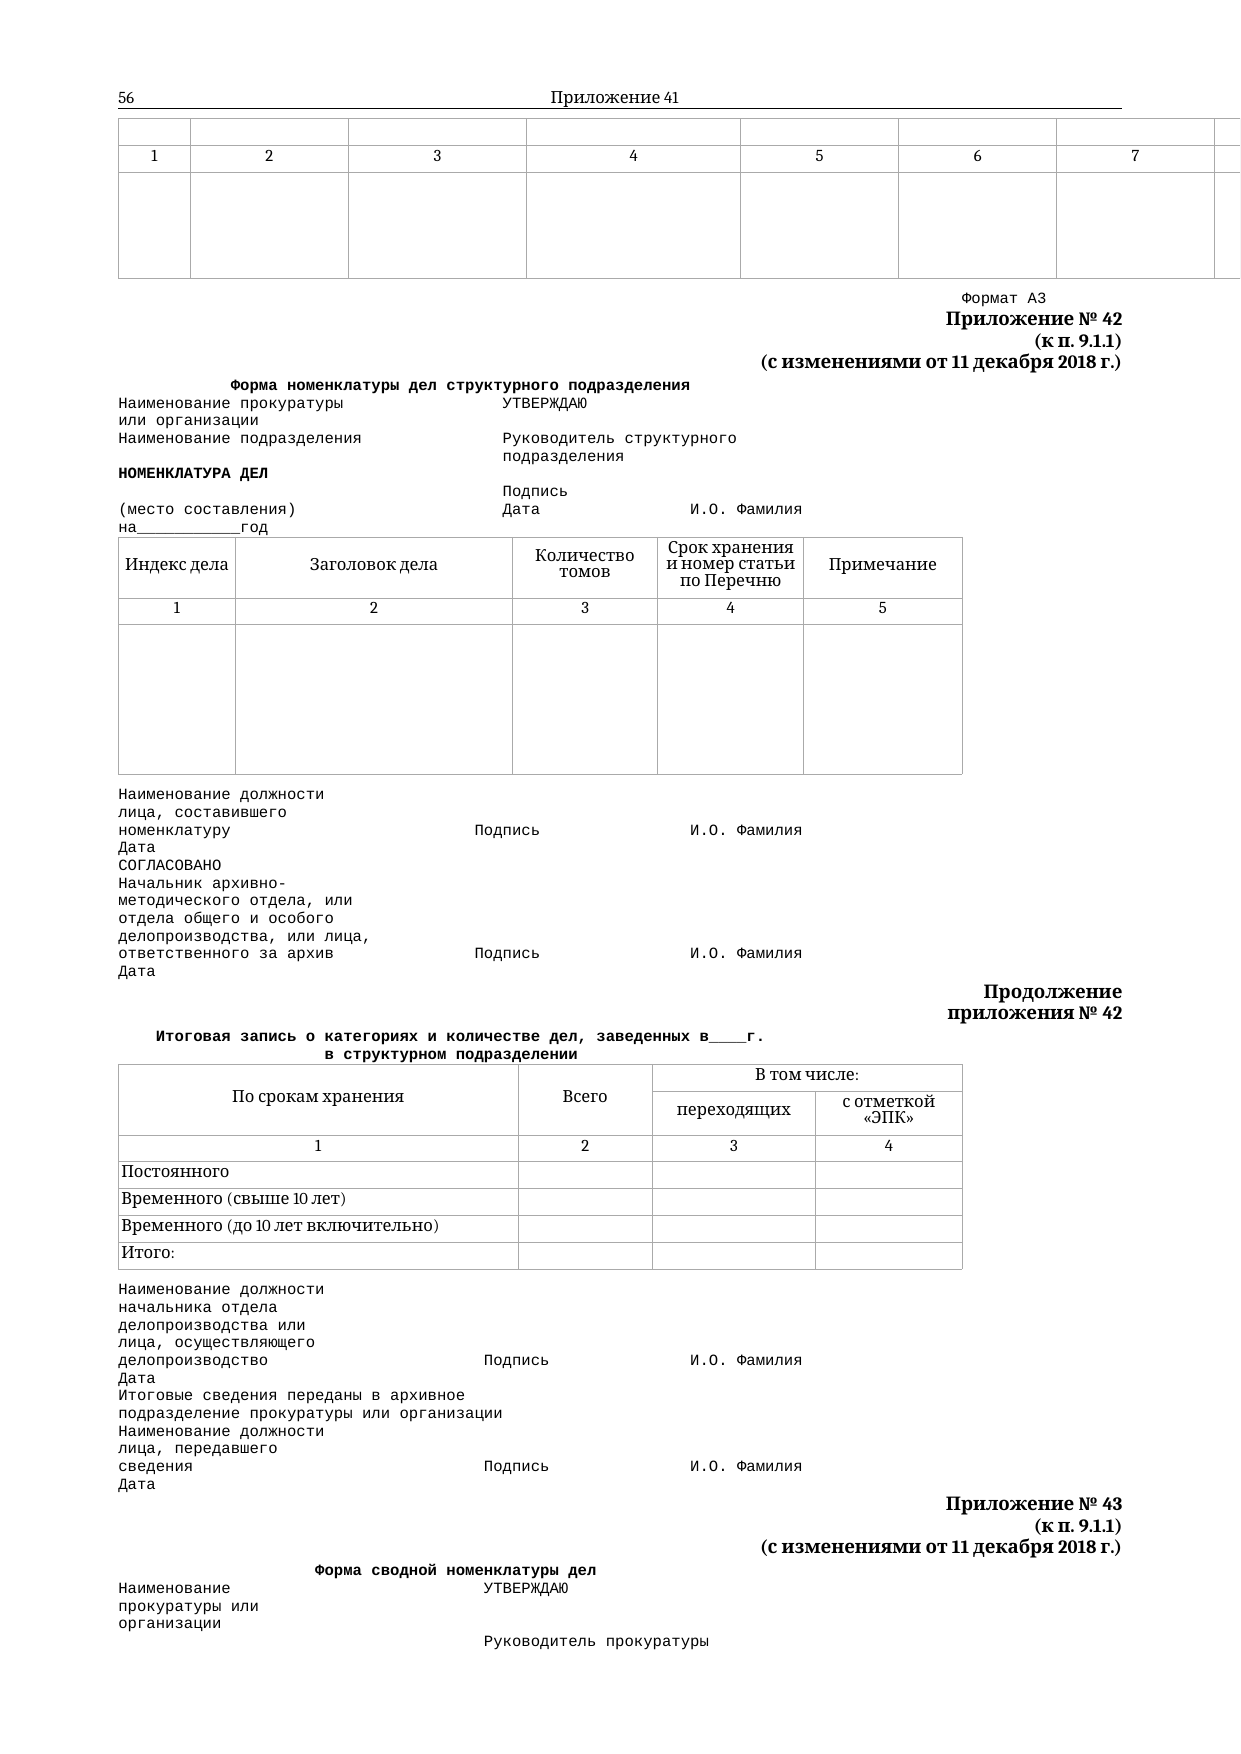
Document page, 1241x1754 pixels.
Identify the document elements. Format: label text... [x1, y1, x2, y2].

table_cell 8 [1215, 146, 1240, 172]
text делопроизводства, или лица, [118, 928, 1122, 946]
table_header [191, 119, 348, 145]
text Формат A3 [118, 291, 1122, 308]
text Наименование УТВЕРЖДАЮ [118, 1581, 1122, 1598]
text Наименование должности [118, 1423, 1122, 1441]
text Наименование должности [118, 1281, 1122, 1299]
text Дата [118, 1476, 1122, 1494]
table_cell переходящих [653, 1092, 815, 1134]
table_cell [816, 1216, 962, 1242]
table_header Примечание [804, 538, 962, 597]
text Начальник архивно- [118, 875, 1122, 893]
text методического отдела, или [118, 893, 1122, 910]
table_cell [653, 1162, 815, 1188]
table_cell 2 [519, 1136, 652, 1161]
table_cell [349, 173, 526, 278]
table_cell [519, 1216, 652, 1242]
text в структурном подразделении [118, 1046, 1122, 1064]
text лица, передавшего [118, 1441, 1122, 1458]
text делопроизводство Подпись И.О. Фамилия [118, 1352, 1122, 1370]
table_header Индекс дела [119, 538, 235, 597]
table_cell с отметкой «ЭПК» [816, 1092, 962, 1134]
text Приложение № 43 (к п. 9.1.1) (с изменениями от 11 декабря 2018 г.) [118, 1494, 1122, 1559]
table_cell 1 [119, 599, 235, 624]
table_cell 4 [527, 146, 740, 172]
table_cell 5 [804, 599, 962, 624]
table_cell [119, 625, 235, 774]
table_cell 7 [1057, 146, 1214, 172]
table_header Всего [519, 1065, 652, 1134]
text Дата [118, 963, 1122, 981]
table_cell 1 [119, 146, 190, 172]
table_cell 3 [349, 146, 526, 172]
table_cell [653, 1189, 815, 1215]
table_cell [1215, 173, 1240, 278]
table_header [527, 119, 740, 145]
text Наименование должности [118, 786, 1122, 804]
table_header [349, 119, 526, 145]
table_cell [119, 173, 190, 278]
table_cell [804, 625, 962, 774]
text Форма номенклатуры дел структурного подразделения [118, 377, 1122, 395]
text Подпись [118, 484, 1122, 501]
text лица, осуществляющего [118, 1334, 1122, 1352]
table_cell [653, 1216, 815, 1242]
table_cell [519, 1243, 652, 1269]
text начальника отдела [118, 1299, 1122, 1317]
table_cell [653, 1243, 815, 1269]
text ответственного за архив Подпись И.О. Фамилия [118, 946, 1122, 963]
text Приложение № 42 (к п. 9.1.1) (с изменениями от 11 декабря 2018 г.) [118, 308, 1122, 373]
table_cell [519, 1162, 652, 1188]
table_cell Постоянного [119, 1162, 518, 1188]
table_cell 3 [513, 599, 657, 624]
table_header [741, 119, 898, 145]
text сведения Подпись И.О. Фамилия [118, 1458, 1122, 1476]
table_header [1057, 119, 1214, 145]
text лица, составившего [118, 804, 1122, 822]
table_cell [236, 625, 512, 774]
text Наименование подразделения Руководитель структурного [118, 431, 1122, 448]
table_header Количество томов [513, 538, 657, 597]
table_header В том числе: [653, 1065, 962, 1091]
table_cell [527, 173, 740, 278]
table_cell 4 [658, 599, 803, 624]
text Дата [118, 839, 1122, 857]
text Руководитель прокуратуры [118, 1634, 1122, 1651]
table_cell [741, 173, 898, 278]
text (место составления) Дата И.О. Фамилия [118, 501, 1122, 519]
text или организации [118, 413, 1122, 431]
text подразделение прокуратуры или организации [118, 1405, 1122, 1423]
table_cell 2 [236, 599, 512, 624]
text организации [118, 1616, 1122, 1634]
table_cell [816, 1162, 962, 1188]
text делопроизводства или [118, 1317, 1122, 1334]
table_cell Временного (до 10 лет включительно) [119, 1216, 518, 1242]
table_cell [191, 173, 348, 278]
text НОМЕНКЛАТУРА ДЕЛ [118, 466, 1122, 484]
table_cell [519, 1189, 652, 1215]
table_header [119, 119, 190, 145]
table_cell [658, 625, 803, 774]
table_cell [899, 173, 1056, 278]
text отдела общего и особого [118, 910, 1122, 928]
table_cell [816, 1189, 962, 1215]
text Наименование прокуратуры УТВЕРЖДАЮ [118, 395, 1122, 413]
table_cell 6 [899, 146, 1056, 172]
table_cell Временного (свыше 10 лет) [119, 1189, 518, 1215]
text Продолжение приложения № 42 [118, 981, 1122, 1024]
table_header [899, 119, 1056, 145]
table_header Срок хранения и номер статьи по Перечню [658, 538, 803, 597]
text Итоговые сведения переданы в архивное [118, 1388, 1122, 1405]
text Итоговая запись о категориях и количестве дел, заведенных в____г. [118, 1028, 1122, 1046]
table_cell 3 [653, 1136, 815, 1161]
text Дата [118, 1370, 1122, 1388]
table_cell 4 [816, 1136, 962, 1161]
table_cell 1 [119, 1136, 518, 1161]
table_cell Итого: [119, 1243, 518, 1269]
table_cell [513, 625, 657, 774]
text Форма сводной номенклатуры дел [118, 1563, 1122, 1581]
table_cell [816, 1243, 962, 1269]
text прокуратуры или [118, 1598, 1122, 1616]
text на___________год [118, 519, 1122, 537]
table_cell [1057, 173, 1214, 278]
table_header Заголовок дела [236, 538, 512, 597]
text номенклатуру Подпись И.О. Фамилия [118, 822, 1122, 839]
table_cell 5 [741, 146, 898, 172]
table_cell 2 [191, 146, 348, 172]
text СОГЛАСОВАНО [118, 857, 1122, 875]
text подразделения [118, 448, 1122, 466]
table_header По срокам хранения [119, 1065, 518, 1134]
